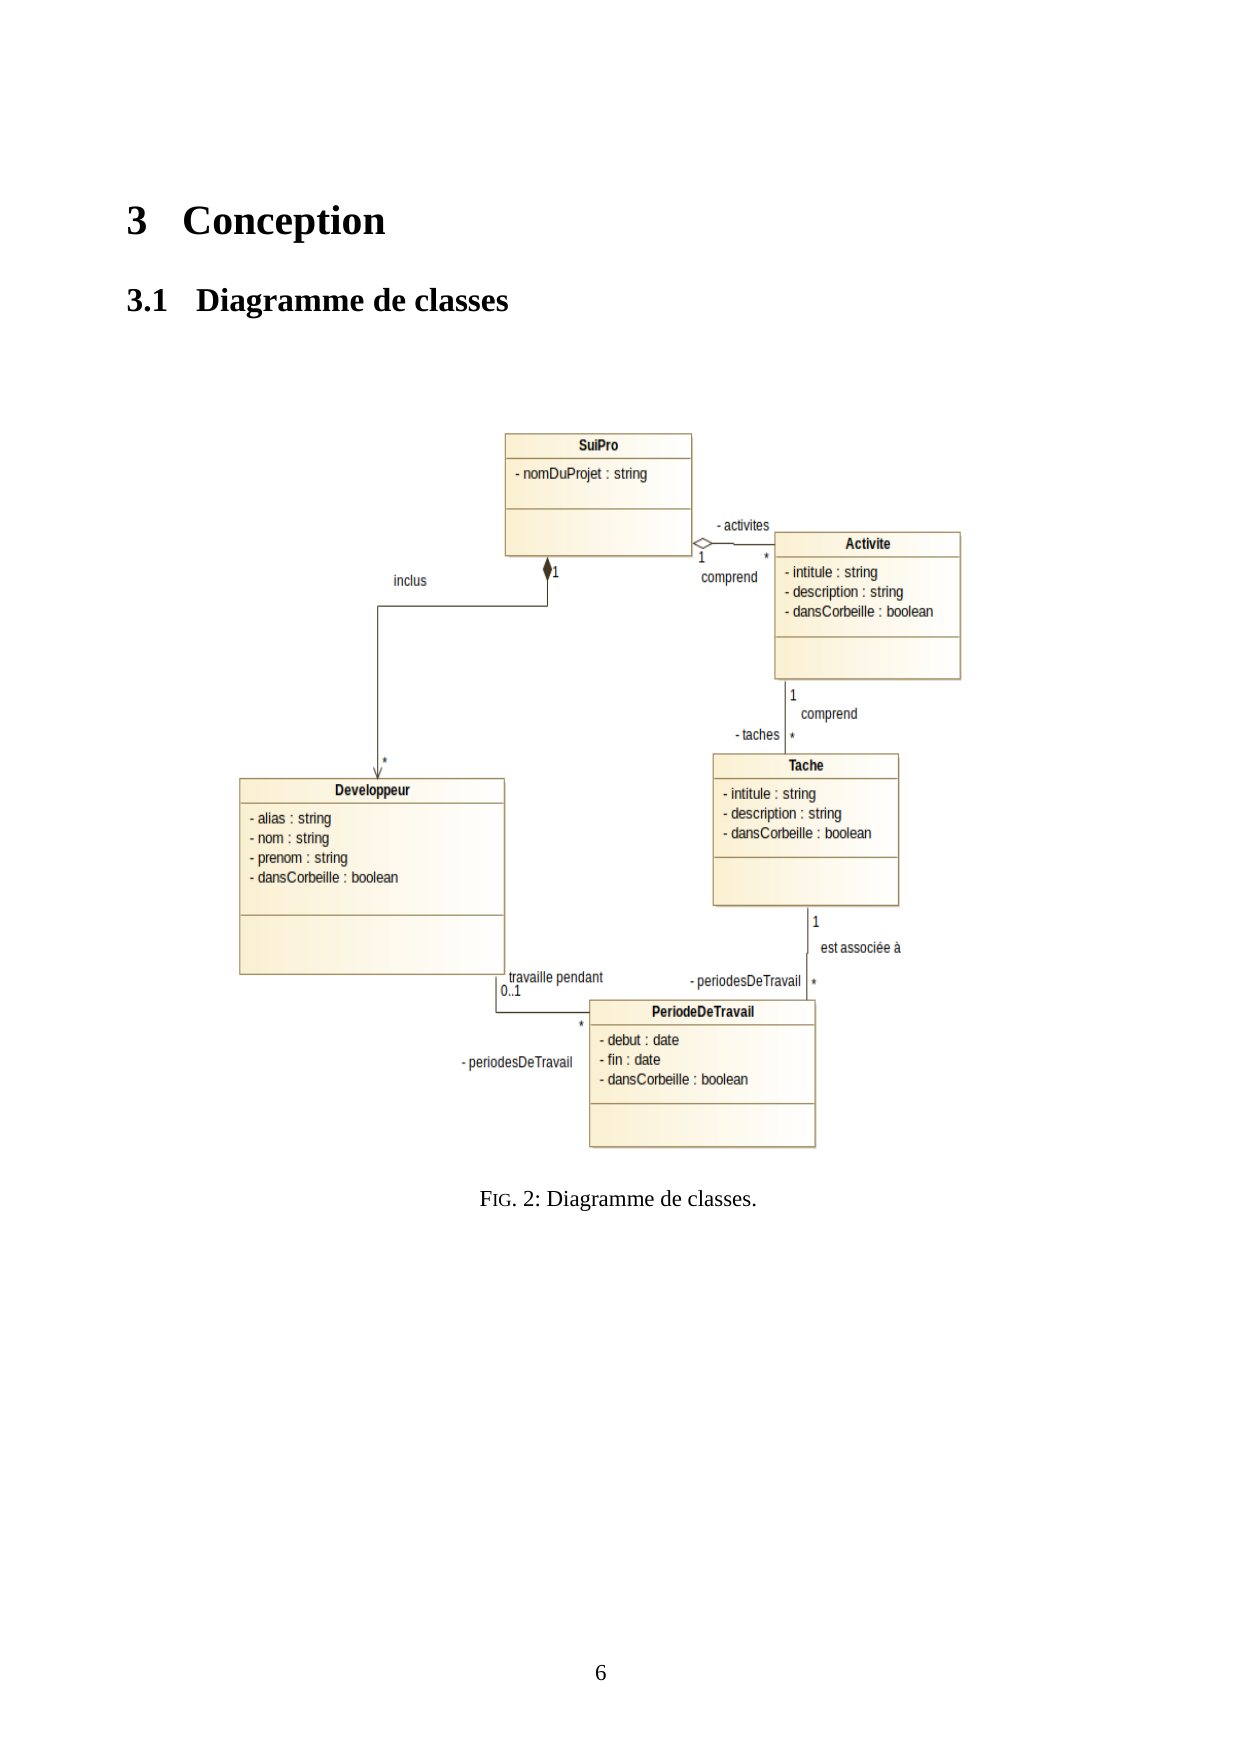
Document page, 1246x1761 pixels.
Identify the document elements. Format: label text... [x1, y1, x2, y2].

subtitle 3.1 Diagramme de classes [126, 281, 1075, 319]
picture [229, 421, 972, 1161]
text Fig. 2: Diagramme de classes. [126, 1185, 1075, 1211]
subtitle 3 Conception [126, 195, 1075, 243]
